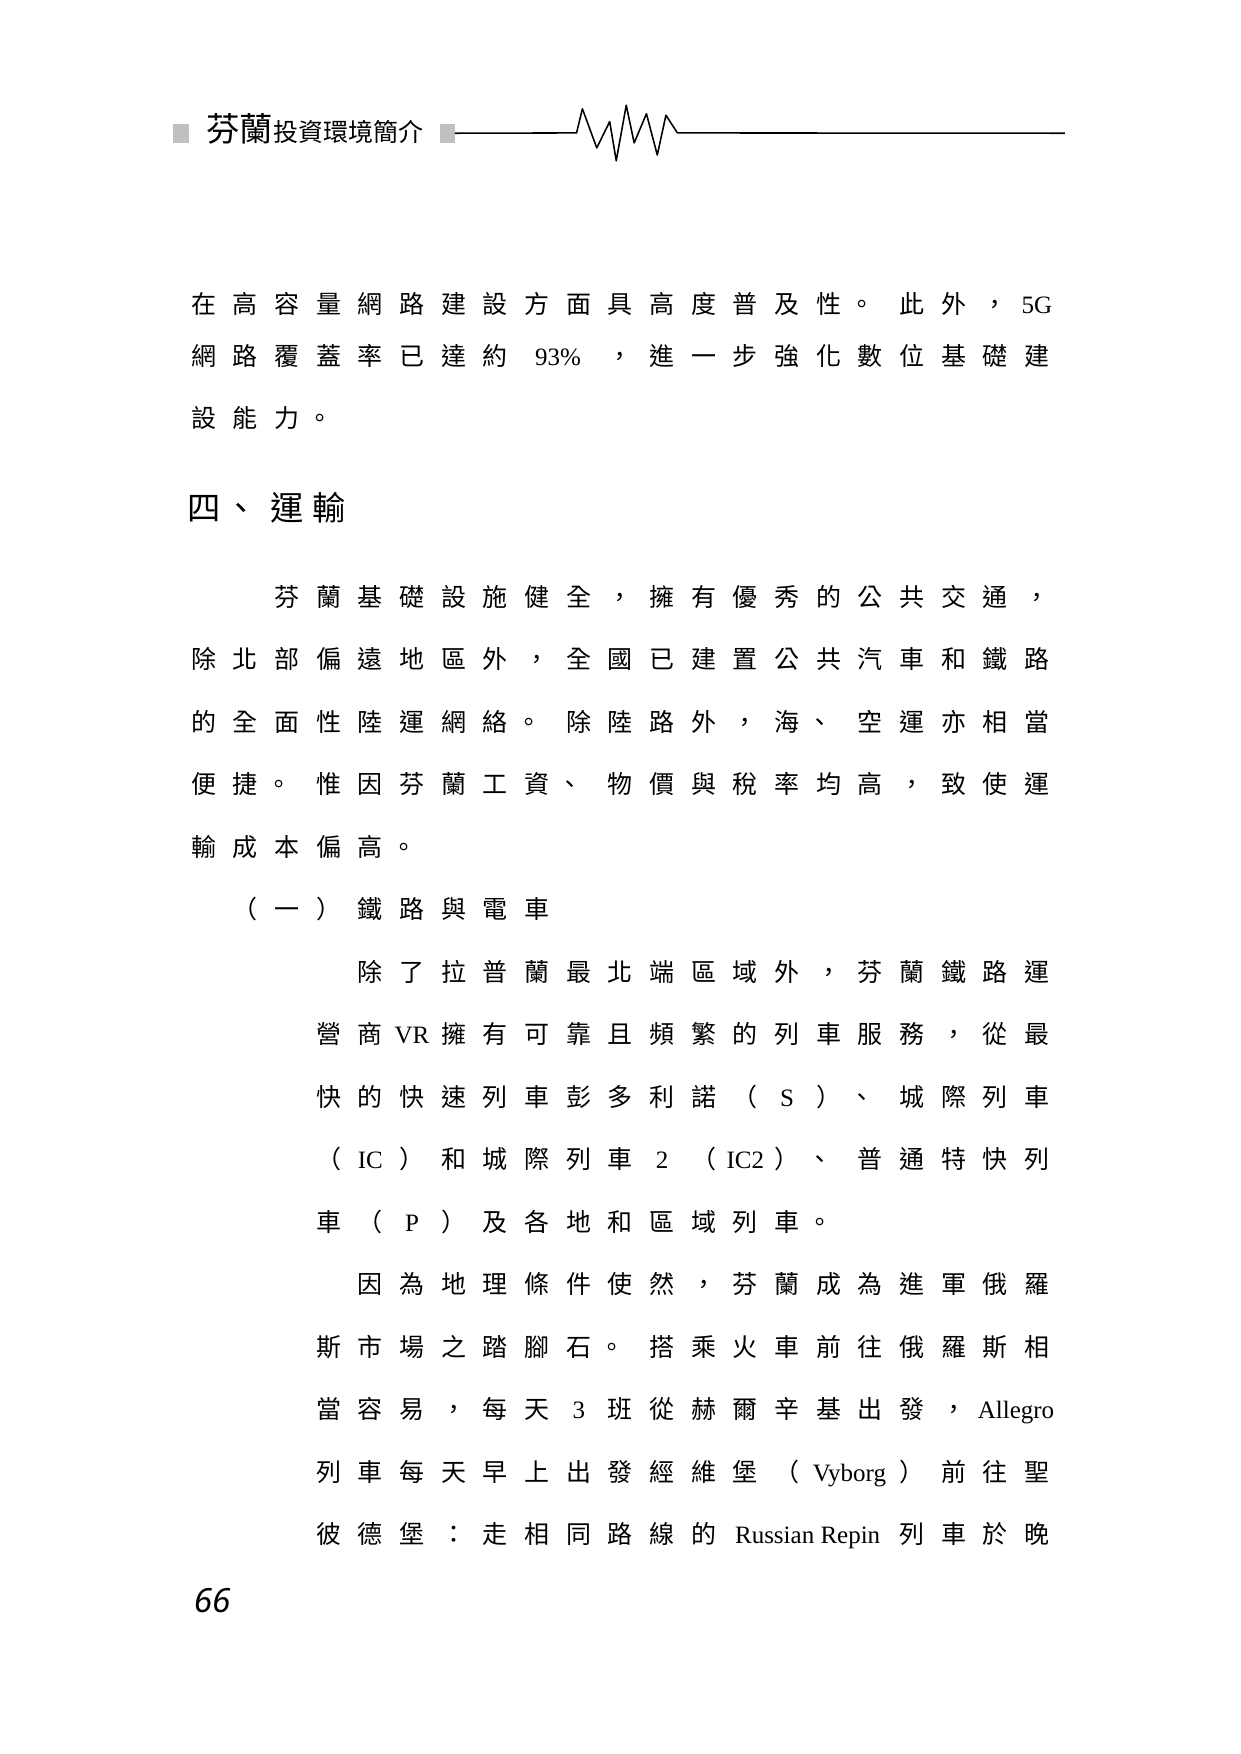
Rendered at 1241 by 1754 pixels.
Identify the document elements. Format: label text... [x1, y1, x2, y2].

text 除了拉普蘭最北端區域外，芬蘭鐵路運營商VR擁有可靠且頻繁的列車服務，從最快的快速列車彭多利諾（S）、城際列車（IC）和城際列車2（IC2）、普通特快列車（P）及各地和區域列車。 [281, 929, 1058, 1241]
text 在高容量網路建設方面具高度普及性。此外，5G網路覆蓋率已達約93%，進一步強化數位基礎建設能力。 [183, 250, 1058, 438]
text 因為地理條件使然，芬蘭成為進軍俄羅斯市場之踏腳石。搭乘火車前往俄羅斯相當容易，每天3班從赫爾辛基出發，Allegro列車每天早上出發經維堡（Vyborg）前往聖彼德堡：走相同路線的Russian Repin列車於晚 [281, 1241, 1058, 1554]
text 芬蘭基礎設施健全，擁有優秀的公共交通，除北部偏遠地區外，全國已建置公共汽車和鐵路的全面性陸運網絡。除陸路外，海、空運亦相當便捷。惟因芬蘭工資、物價與稅率均高，致使運輸成本偏高。 [183, 554, 1058, 866]
text （一）鐵路與電車 [207, 866, 1058, 929]
text 四、運輸 [183, 464, 1058, 527]
